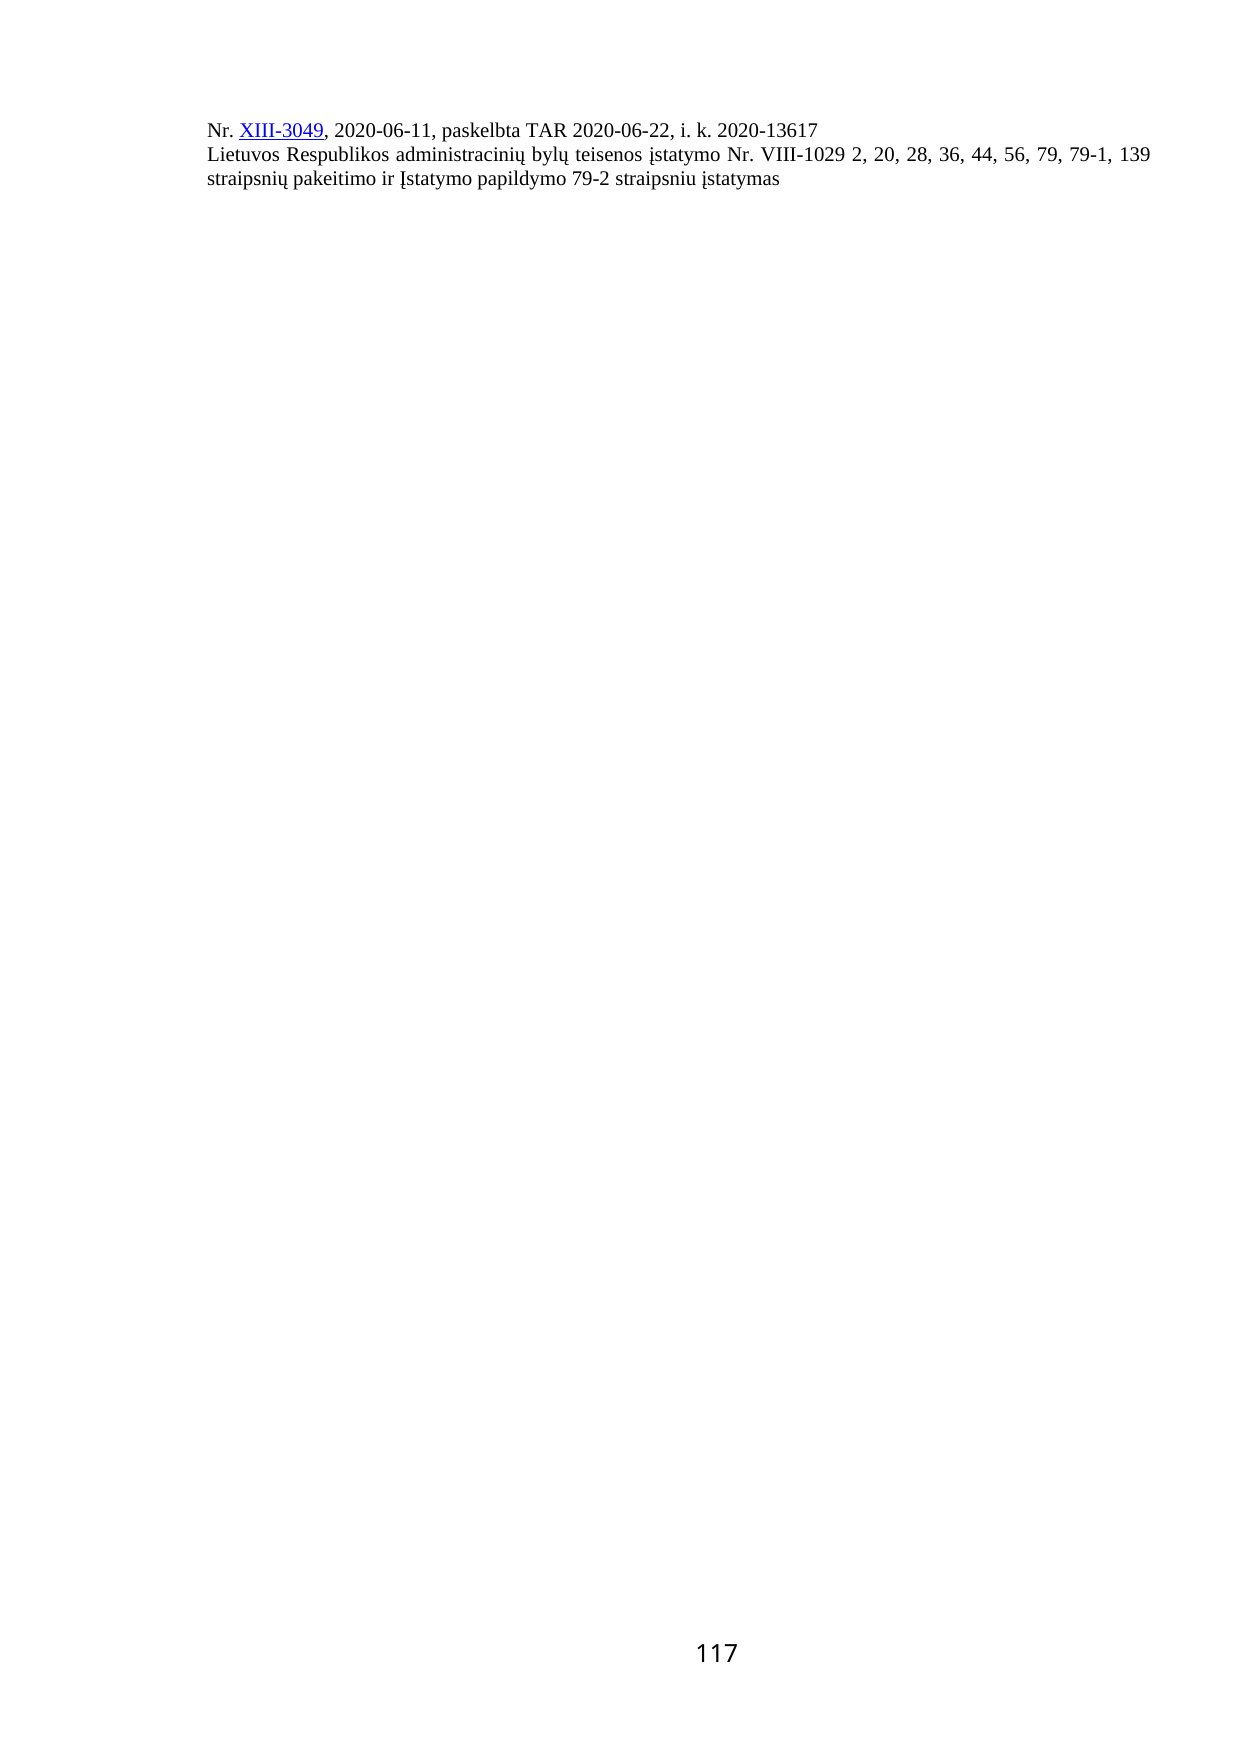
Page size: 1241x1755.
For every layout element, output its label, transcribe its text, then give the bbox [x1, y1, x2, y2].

text Nr. XIII-3049, 2020-06-11, paskelbta TAR 2020-06-22, i. k. 2020-13617 [207, 118, 1152, 142]
text Lietuvos Respublikos administracinių bylų teisenos įstatymo Nr. VIII-1029 2, 20, 28, 36, 44, 56, 79, 79-1, 139 straipsnių pakeitimo ir Įstatymo papildymo 79-2 straipsniu įstatymas [207, 142, 1152, 190]
